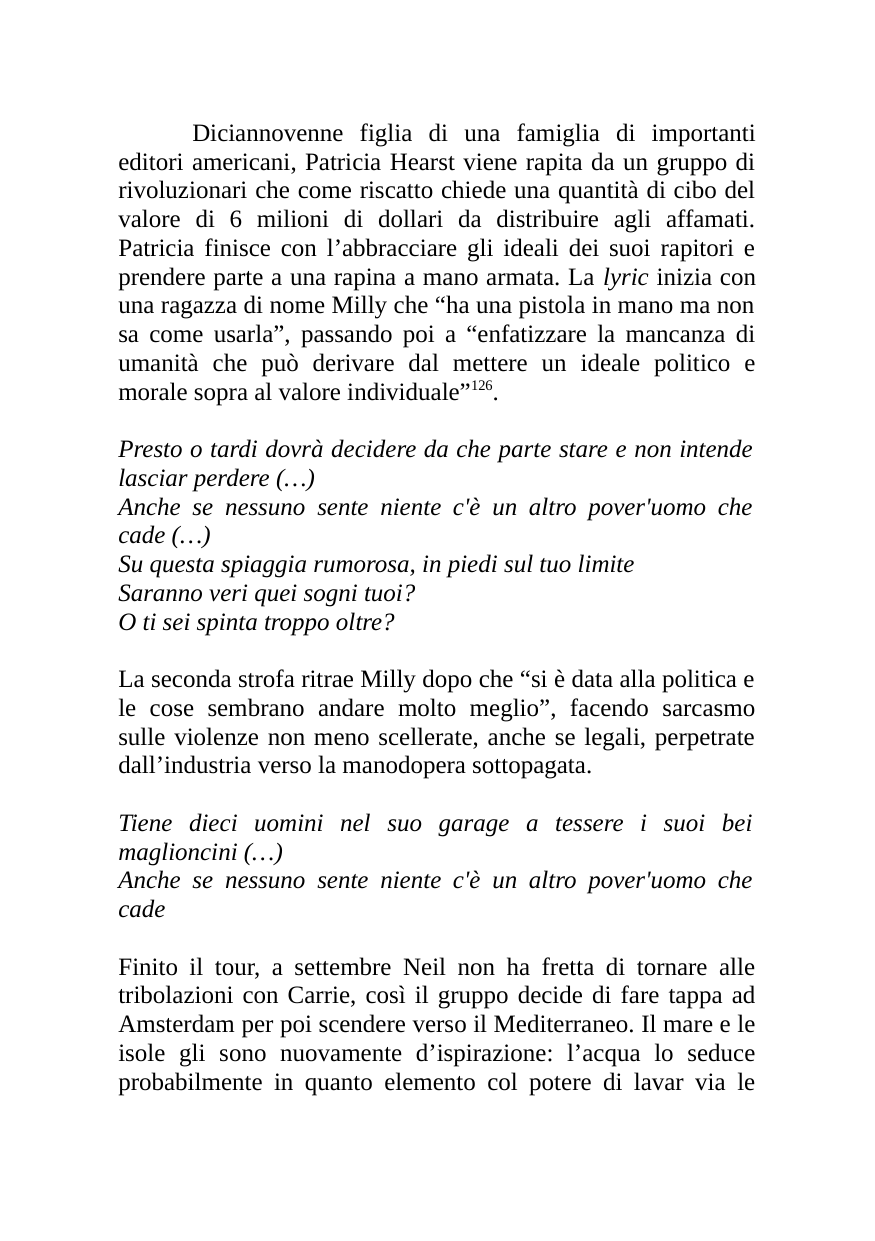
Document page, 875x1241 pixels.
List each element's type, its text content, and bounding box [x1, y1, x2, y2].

text Saranno veri quei sogni tuoi? [118, 578, 756, 607]
text Finito il tour, a settembre Neil non ha fretta di tornare alle tribolazioni con Carrie, così il gruppo decide di fare tappa ad Amsterdam per poi scendere verso il Mediterraneo. Il mare e le isole gli sono nuovamente d’ispirazione: l’acqua lo seduce probabilmente in quanto elemento col potere di lavar via le [118, 952, 756, 1096]
text Tiene dieci uomini nel suo garage a tessere i suoi bei maglioncini (…) [118, 808, 756, 866]
text Presto o tardi dovrà decidere da che parte stare e non intende lasciar perdere (…) [118, 434, 756, 492]
text Anche se nessuno sente niente c'è un altro pover'uomo che cade (…) [118, 492, 756, 549]
text La seconda strofa ritrae Milly dopo che “si è data alla politica e le cose sembrano andare molto meglio”, facendo sarcasmo sulle violenze non meno scellerate, anche se legali, perpetrate dall’industria verso la manodopera sottopagata. [118, 664, 756, 779]
text Diciannovenne figlia di una famiglia di importanti editori americani, Patricia Hearst viene rapita da un gruppo di rivoluzionari che come riscatto chiede una quantità di cibo del valore di 6 milioni di dollari da distribuire agli affamati. Patricia finisce con l’abbracciare gli ideali dei suoi rapitori e prendere parte a una rapina a mano armata. La lyric inizia con una ragazza di nome Milly che “ha una pistola in mano ma non sa come usarla”, passando poi a “enfatizzare la mancanza di umanità che può derivare dal mettere un ideale politico e morale sopra al valore individuale”. [118, 118, 756, 406]
text Anche se nessuno sente niente c'è un altro pover'uomo che cade [118, 866, 756, 923]
subtitle Su questa spiaggia rumorosa, in piedi sul tuo limite [118, 549, 756, 578]
text O ti sei spinta troppo oltre? [118, 607, 756, 636]
